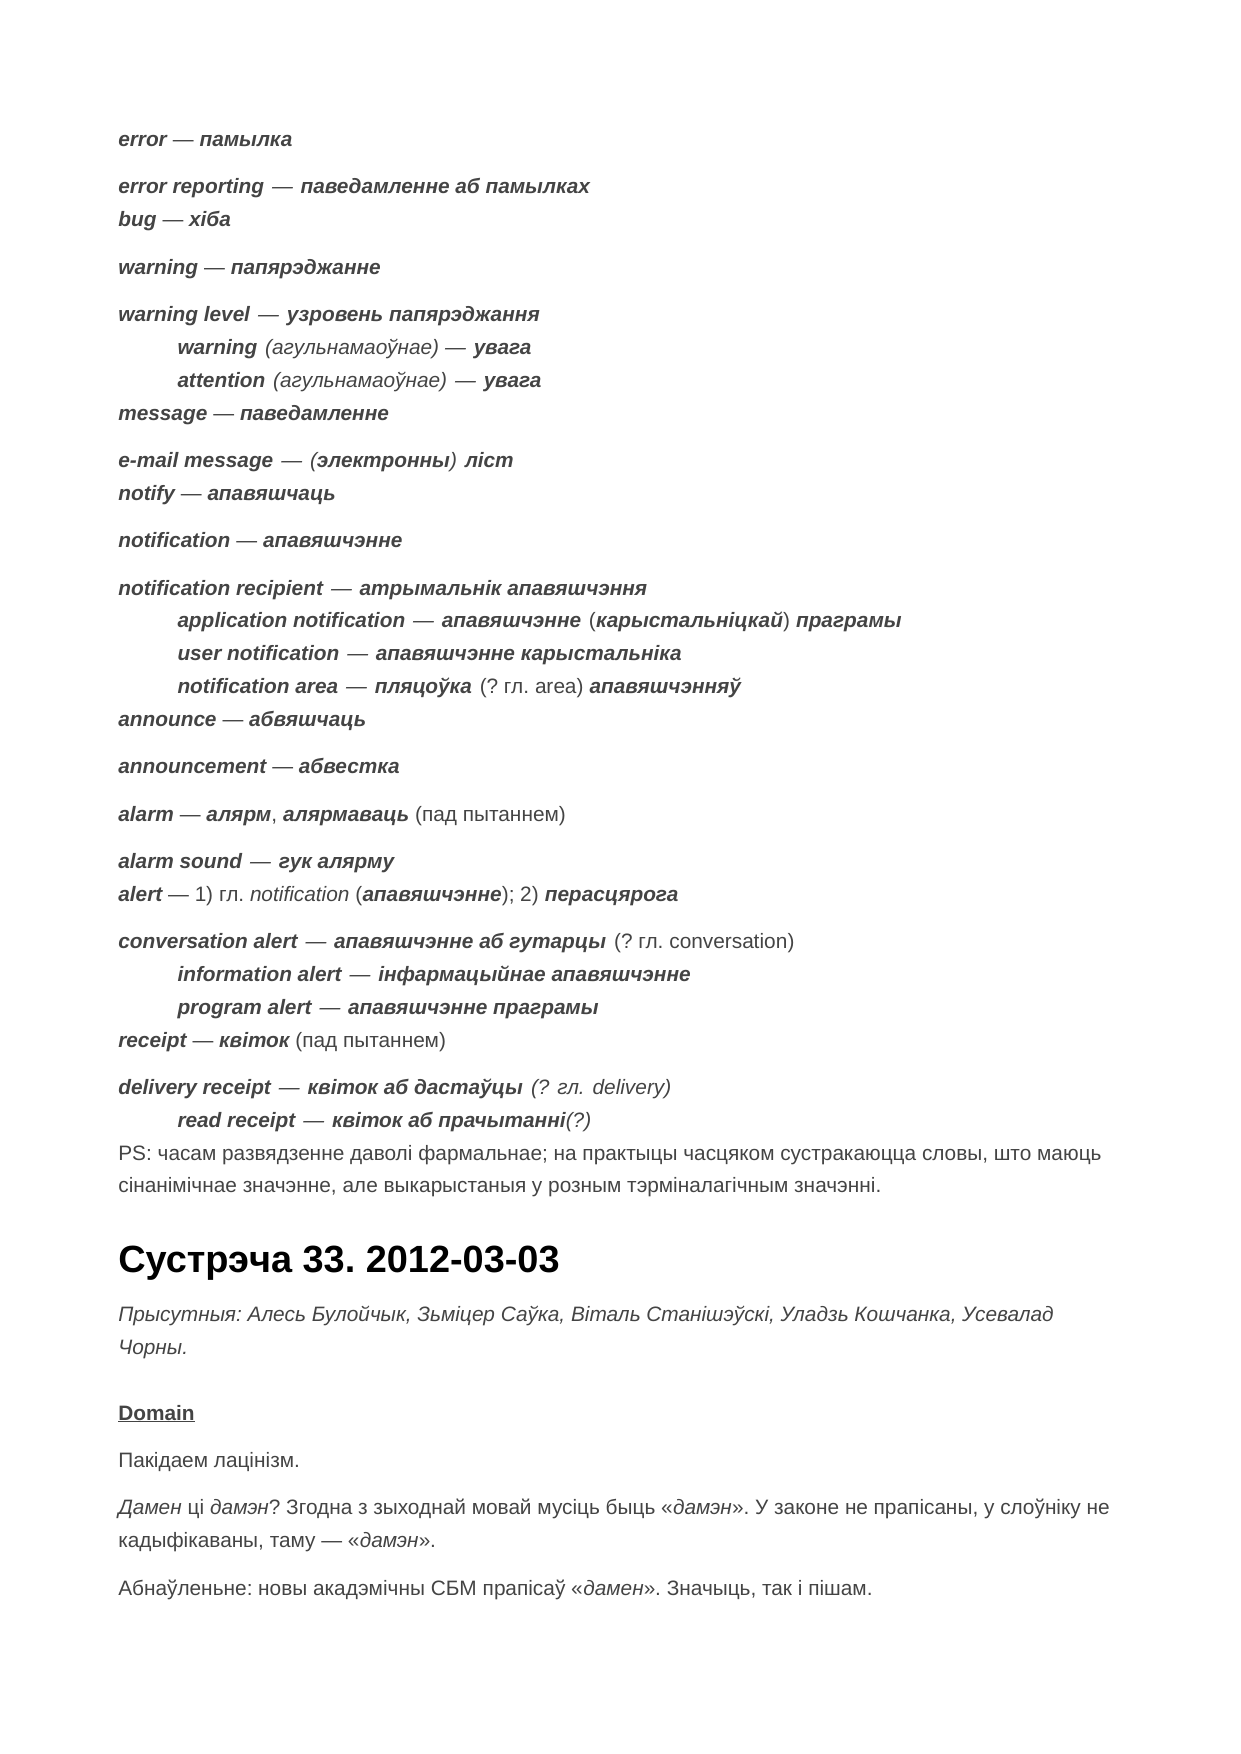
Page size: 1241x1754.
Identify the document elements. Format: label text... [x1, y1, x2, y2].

text notification recipient — атрымальнік апавяшчэння [118, 567, 1122, 599]
text alarm — алярм, алярмаваць (пад пытаннем) [118, 793, 1122, 825]
text Domain [118, 1391, 1122, 1424]
text Прысутныя: Алесь Булойчык, Зьміцер Саўка, Віталь Станішэўскі, Уладзь Кошчанка, Усевалад Чорны. [118, 1293, 1122, 1391]
text announce — абвяшчаць [118, 698, 1122, 731]
text e-mail message — (электронны) ліст [118, 439, 1122, 472]
text attention (агульнамаоўнае) — увага [177, 359, 1063, 392]
text application notification — апавяшчэнне (карыстальніцкай) праграмы [177, 599, 1063, 632]
text Пакідаем лацінізм. [118, 1439, 1122, 1472]
text alarm sound — гук алярму [118, 840, 1122, 873]
text warning — папярэджанне [118, 246, 1122, 278]
text program alert — апавяшчэнне праграмы [177, 986, 1063, 1019]
text Дамен ці дамэн? Згодна з зыходнай мовай мусіць быць «дамэн». У законе не прапісаны, у слоўніку не кадыфікаваны, таму — «дамэн». [118, 1486, 1122, 1552]
text warning (агульнамаоўнае) — увага [177, 326, 1063, 359]
text user notification — апавяшчэнне карыстальніка [177, 632, 1063, 665]
text conversation alert — апавяшчэнне аб гутарцы (? гл. conversation) [118, 920, 1122, 953]
text error reporting — паведамленне аб памылках [118, 166, 1122, 198]
text read receipt — квіток аб прачытанні(?) [177, 1099, 1063, 1132]
text Абнаўленьне: новы акадэмічны СБМ прапісаў «дамен». Значыць, так і пішам. [118, 1566, 1122, 1599]
text announcement — абвестка [118, 745, 1122, 778]
text bug — хіба [118, 198, 1122, 231]
subtitle Сустрэча 33. 2012-03-03 [118, 1237, 1122, 1281]
text receipt — квіток (пад пытаннем) [118, 1019, 1122, 1051]
text warning level — узровень папярэджання [118, 293, 1122, 326]
text notification — апавяшчэнне [118, 519, 1122, 552]
text notify — апавяшчаць [118, 472, 1122, 504]
text alert — 1) гл. notification (апавяшчэнне); 2) перасцярога [118, 873, 1122, 906]
text error — памылка [118, 118, 1122, 151]
text PS: часам развядзенне даволі фармальнае; на практыцы часцяком сустракаюцца словы, што маюць сінанімічнае значэнне, але выкарыстаныя у розным тэрміналагічным значэнні. [118, 1132, 1122, 1197]
text notification area — пляцоўка (? гл. area) апавяшчэнняў [177, 665, 1063, 698]
text delivery receipt — квіток аб дастаўцы (? гл. delivery) [118, 1066, 1122, 1099]
text information alert — інфармацыйнае апавяшчэнне [177, 953, 1063, 986]
text message — паведамленне [118, 392, 1122, 424]
